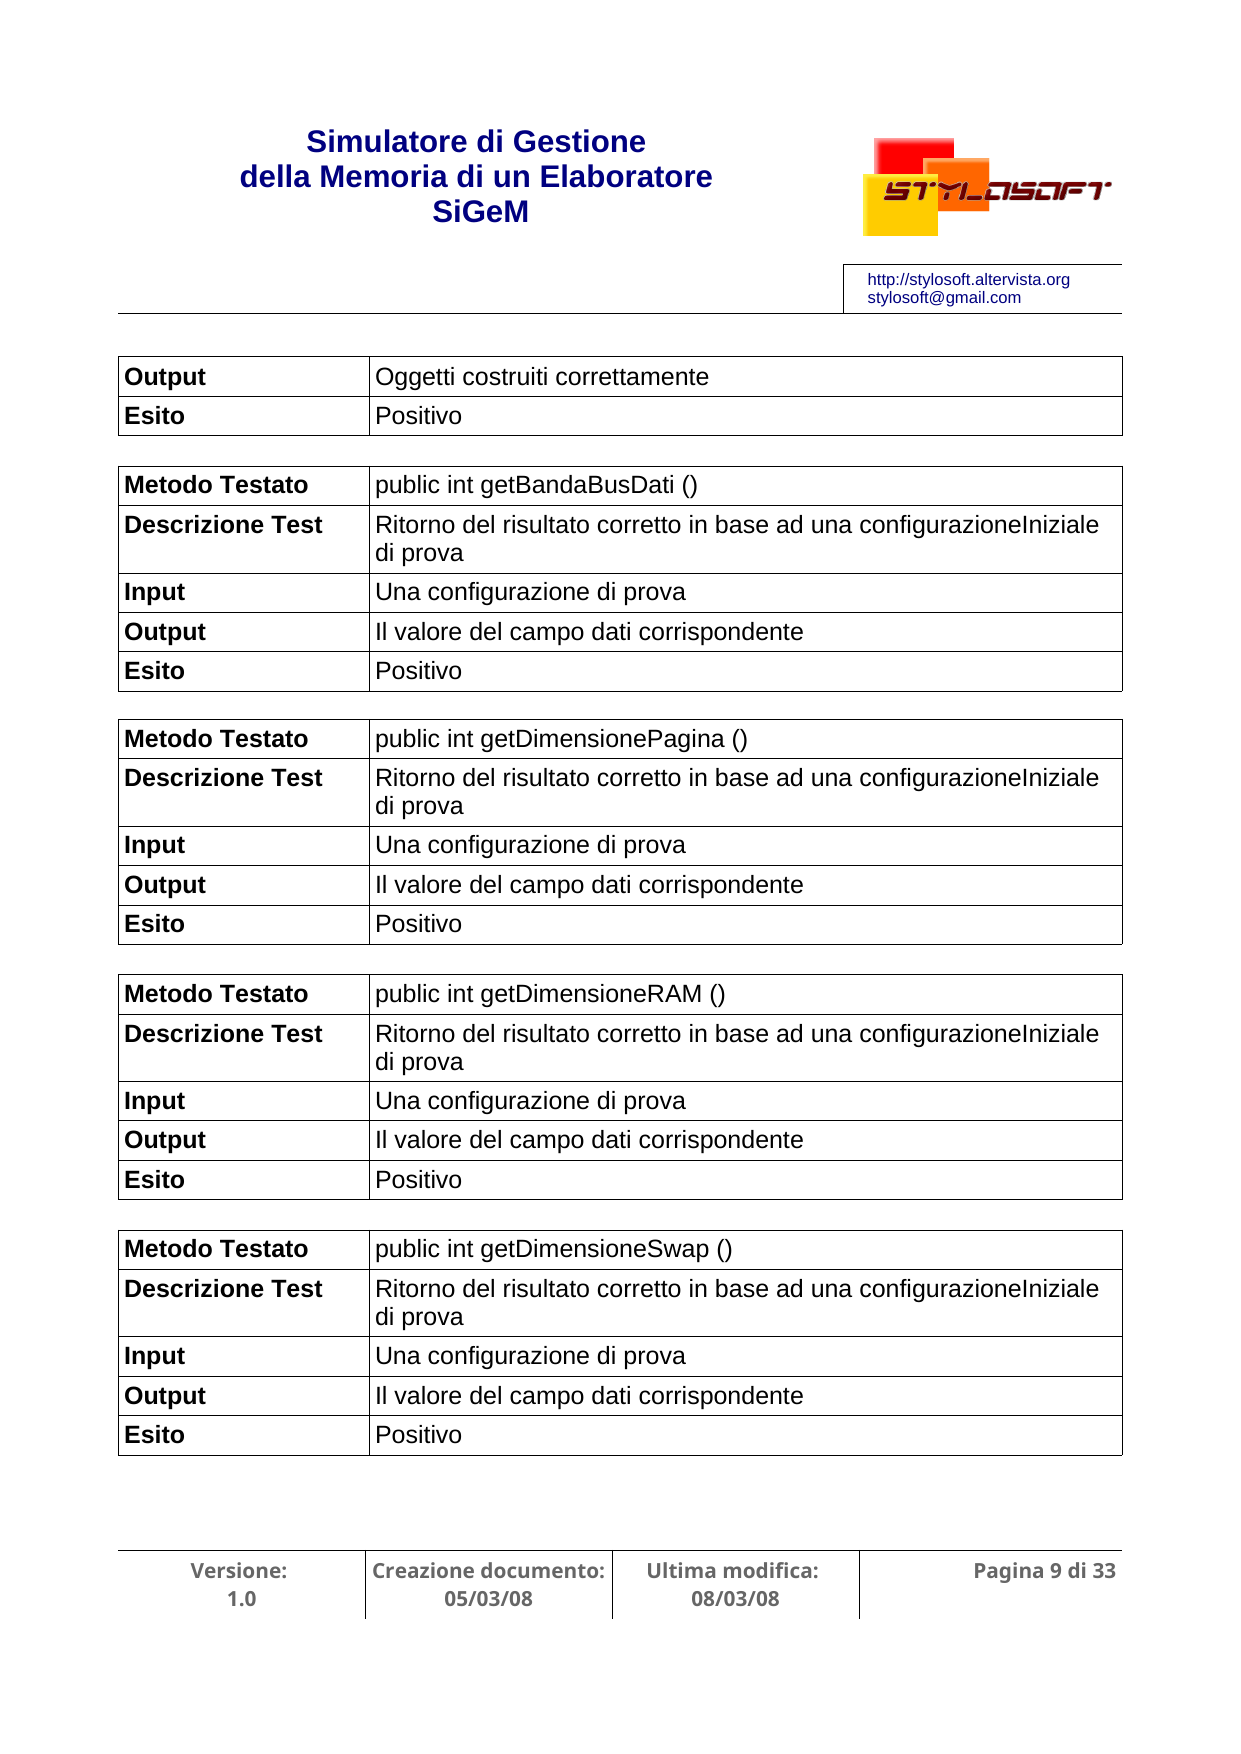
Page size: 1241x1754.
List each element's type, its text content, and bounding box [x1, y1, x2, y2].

table_cell Positivo [370, 652, 1122, 691]
table_cell Descrizione Test [119, 1015, 369, 1081]
table_cell Output [119, 613, 369, 651]
table_cell Una configurazione di prova [370, 1337, 1122, 1376]
table_cell Positivo [370, 1161, 1122, 1199]
table_cell Esito [119, 1416, 369, 1455]
table_cell Output [119, 866, 369, 904]
table_cell Ritorno del risultato corretto in base ad una configurazioneIniziale di prova [370, 1270, 1122, 1336]
table_cell Output [119, 1121, 369, 1160]
table_cell Descrizione Test [119, 759, 369, 826]
table_cell Input [119, 827, 369, 865]
table_cell Descrizione Test [119, 506, 369, 572]
table_cell Ritorno del risultato corretto in base ad una configurazioneIniziale di prova [370, 506, 1122, 572]
table_cell Input [119, 1082, 369, 1120]
table_cell Output [119, 357, 369, 396]
table_header public int getDimensionePagina () [370, 720, 1122, 758]
table_cell Una configurazione di prova [370, 1082, 1122, 1120]
table_cell Una configurazione di prova [370, 827, 1122, 865]
table_header Metodo Testato [119, 975, 369, 1013]
table_header public int getBandaBusDati () [370, 467, 1122, 505]
picture [848, 123, 1117, 247]
table_cell Una configurazione di prova [370, 574, 1122, 612]
table_cell Descrizione Test [119, 1270, 369, 1336]
table_cell Positivo [370, 906, 1122, 944]
table_cell Input [119, 574, 369, 612]
table_cell Ritorno del risultato corretto in base ad una configurazioneIniziale di prova [370, 1015, 1122, 1081]
table_header public int getDimensioneRAM () [370, 975, 1122, 1013]
table_cell Esito [119, 652, 369, 691]
table_cell Il valore del campo dati corrispondente [370, 1121, 1122, 1160]
table_cell Positivo [370, 1416, 1122, 1455]
table_cell Ritorno del risultato corretto in base ad una configurazioneIniziale di prova [370, 759, 1122, 826]
table_cell Esito [119, 906, 369, 944]
table_cell Il valore del campo dati corrispondente [370, 866, 1122, 904]
table_cell Esito [119, 397, 369, 435]
table_cell Il valore del campo dati corrispondente [370, 1377, 1122, 1415]
table_cell Oggetti costruiti correttamente [370, 357, 1122, 396]
table_cell Output [119, 1377, 369, 1415]
table_cell Il valore del campo dati corrispondente [370, 613, 1122, 651]
table_header Metodo Testato [119, 1231, 369, 1269]
table_cell Positivo [370, 397, 1122, 435]
table_cell Esito [119, 1161, 369, 1199]
table_cell Input [119, 1337, 369, 1376]
table_header public int getDimensioneSwap () [370, 1231, 1122, 1269]
table_header Metodo Testato [119, 467, 369, 505]
table_header Metodo Testato [119, 720, 369, 758]
